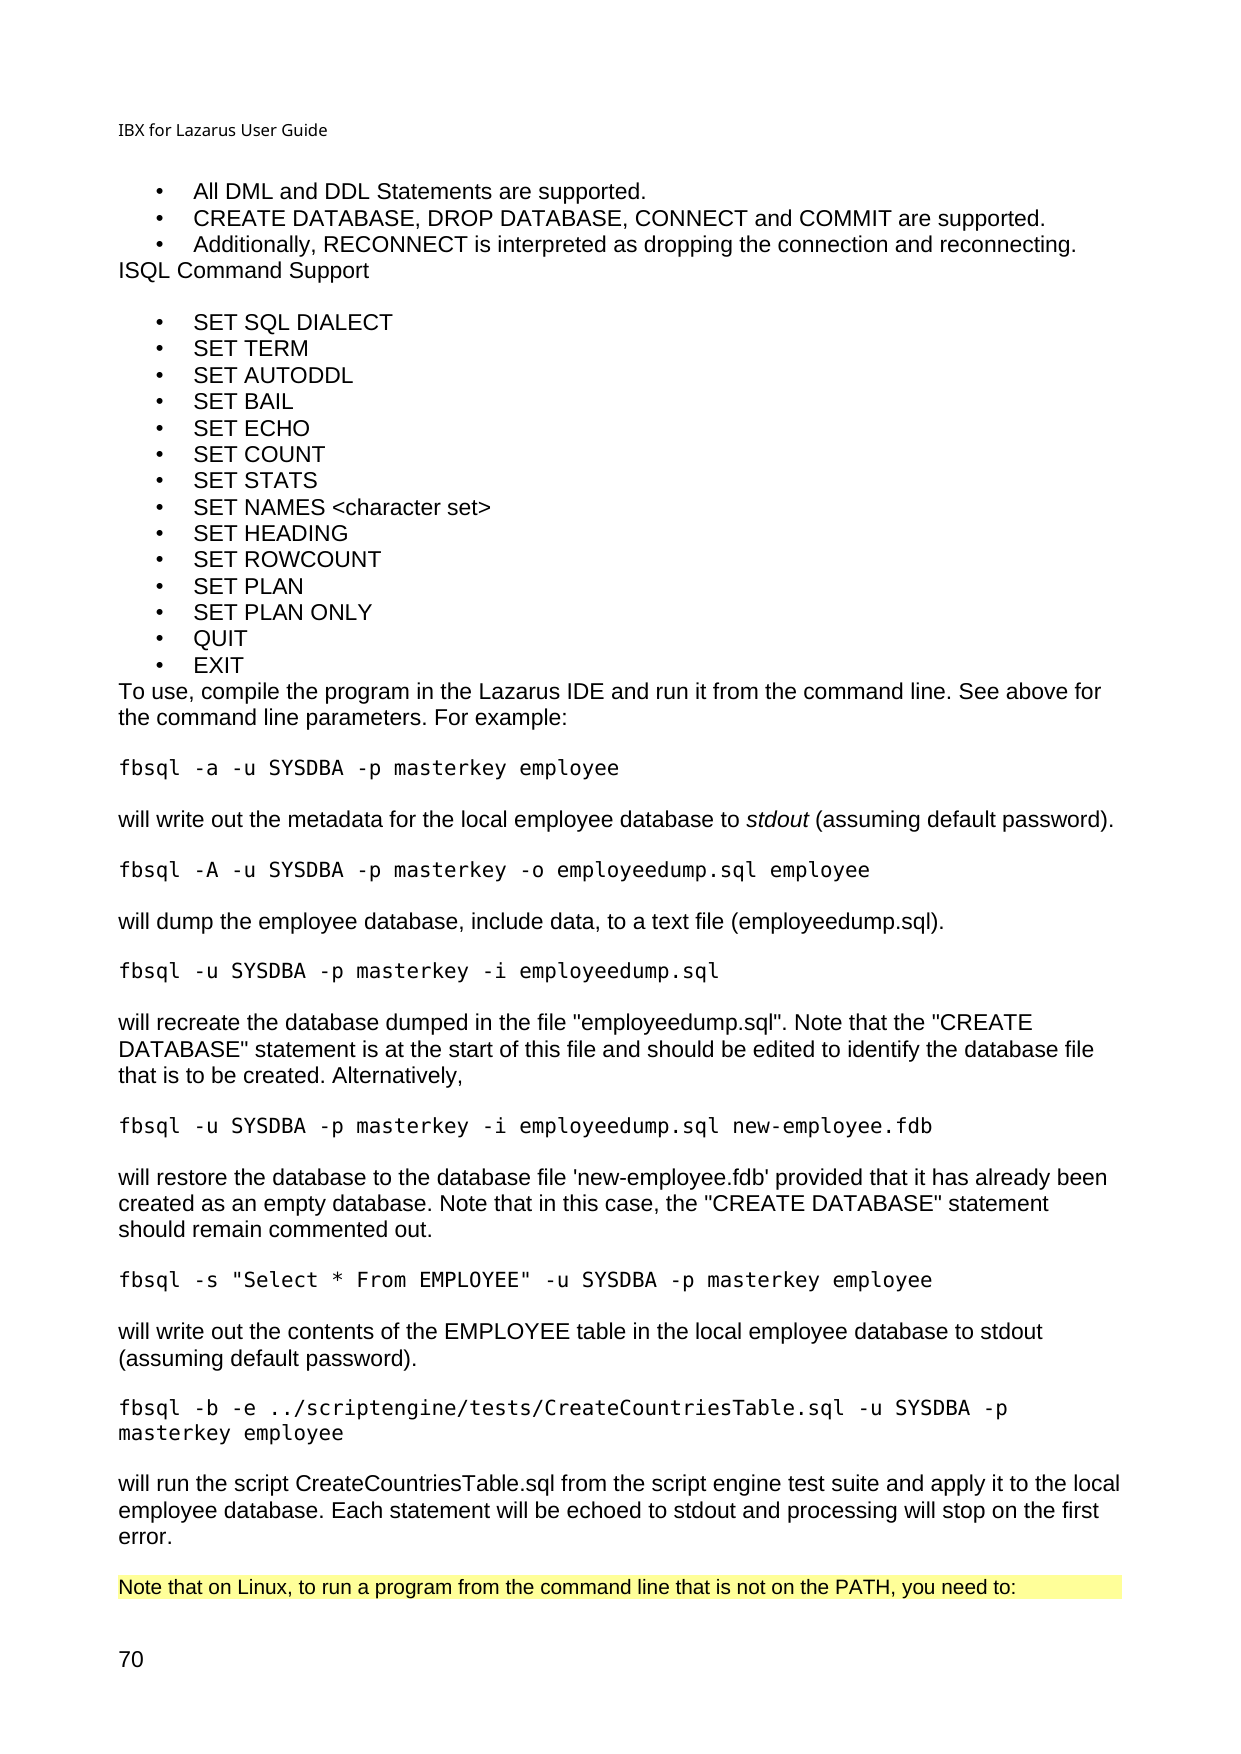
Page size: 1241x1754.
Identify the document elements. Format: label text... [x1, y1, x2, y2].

list QUIT [156, 625, 1122, 652]
list CREATE DATABASE, DROP DATABASE, CONNECT and COMMIT are supported. [156, 204, 1122, 231]
text To use, compile the program in the Lazarus IDE and run it from the command line. See above for the command line parameters. For example: [118, 678, 1122, 731]
list SET ECHO [156, 414, 1122, 441]
list All DML and DDL Statements are supported. [156, 178, 1122, 204]
text fbsql -u SYSDBA -p masterkey -i employeedump.sql new-employee.fdb [118, 1114, 1122, 1138]
text will recreate the database dumped in the file "employeedump.sql". Note that the "CREATE DATABASE" statement is at the start of this file and should be edited to identify the database file that is to be created. Alternatively, [118, 1009, 1122, 1088]
list Additionally, RECONNECT is interpreted as dropping the connection and reconnecting. [156, 231, 1122, 257]
list SET PLAN ONLY [156, 599, 1122, 625]
text will restore the database to the database file 'new-employee.fdb' provided that it has already been created as an empty database. Note that in this case, the "CREATE DATABASE" statement should remain commented out. [118, 1164, 1122, 1243]
list SET TERM [156, 335, 1122, 362]
text fbsql -A -u SYSDBA -p masterkey -o employeedump.sql employee [118, 858, 1122, 882]
list SET PLAN [156, 573, 1122, 599]
text fbsql -a -u SYSDBA -p masterkey employee [118, 756, 1122, 781]
text fbsql -b -e ../scriptengine/tests/CreateCountriesTable.sql -u SYSDBA -p masterkey employee [118, 1396, 1122, 1445]
text will dump the employee database, include data, to a text file (employeedump.sql). [118, 908, 1122, 934]
list SET SQL DIALECT [156, 309, 1122, 335]
list EXIT [156, 652, 1122, 678]
text fbsql -s "Select * From EMPLOYEE" -u SYSDBA -p masterkey employee [118, 1268, 1122, 1293]
text Note that on Linux, to run a program from the command line that is not on the PATH, you need to: [118, 1575, 1122, 1599]
list SET ROWCOUNT [156, 546, 1122, 573]
list SET COUNT [156, 441, 1122, 467]
text fbsql -u SYSDBA -p masterkey -i employeedump.sql [118, 959, 1122, 984]
list SET STATS [156, 467, 1122, 493]
text will run the script CreateCountriesTable.sql from the script engine test suite and apply it to the local employee database. Each statement will be echoed to stdout and processing will stop on the first error. [118, 1470, 1122, 1549]
list SET NAMES <character set> [156, 493, 1122, 520]
text ISQL Command Support [118, 257, 1122, 283]
list SET BAIL [156, 388, 1122, 414]
text will write out the metadata for the local employee database to stdout (assuming default password). [118, 806, 1122, 832]
text will write out the contents of the EMPLOYEE table in the local employee database to stdout (assuming default password). [118, 1318, 1122, 1371]
list SET AUTODDL [156, 362, 1122, 388]
list SET HEADING [156, 520, 1122, 546]
